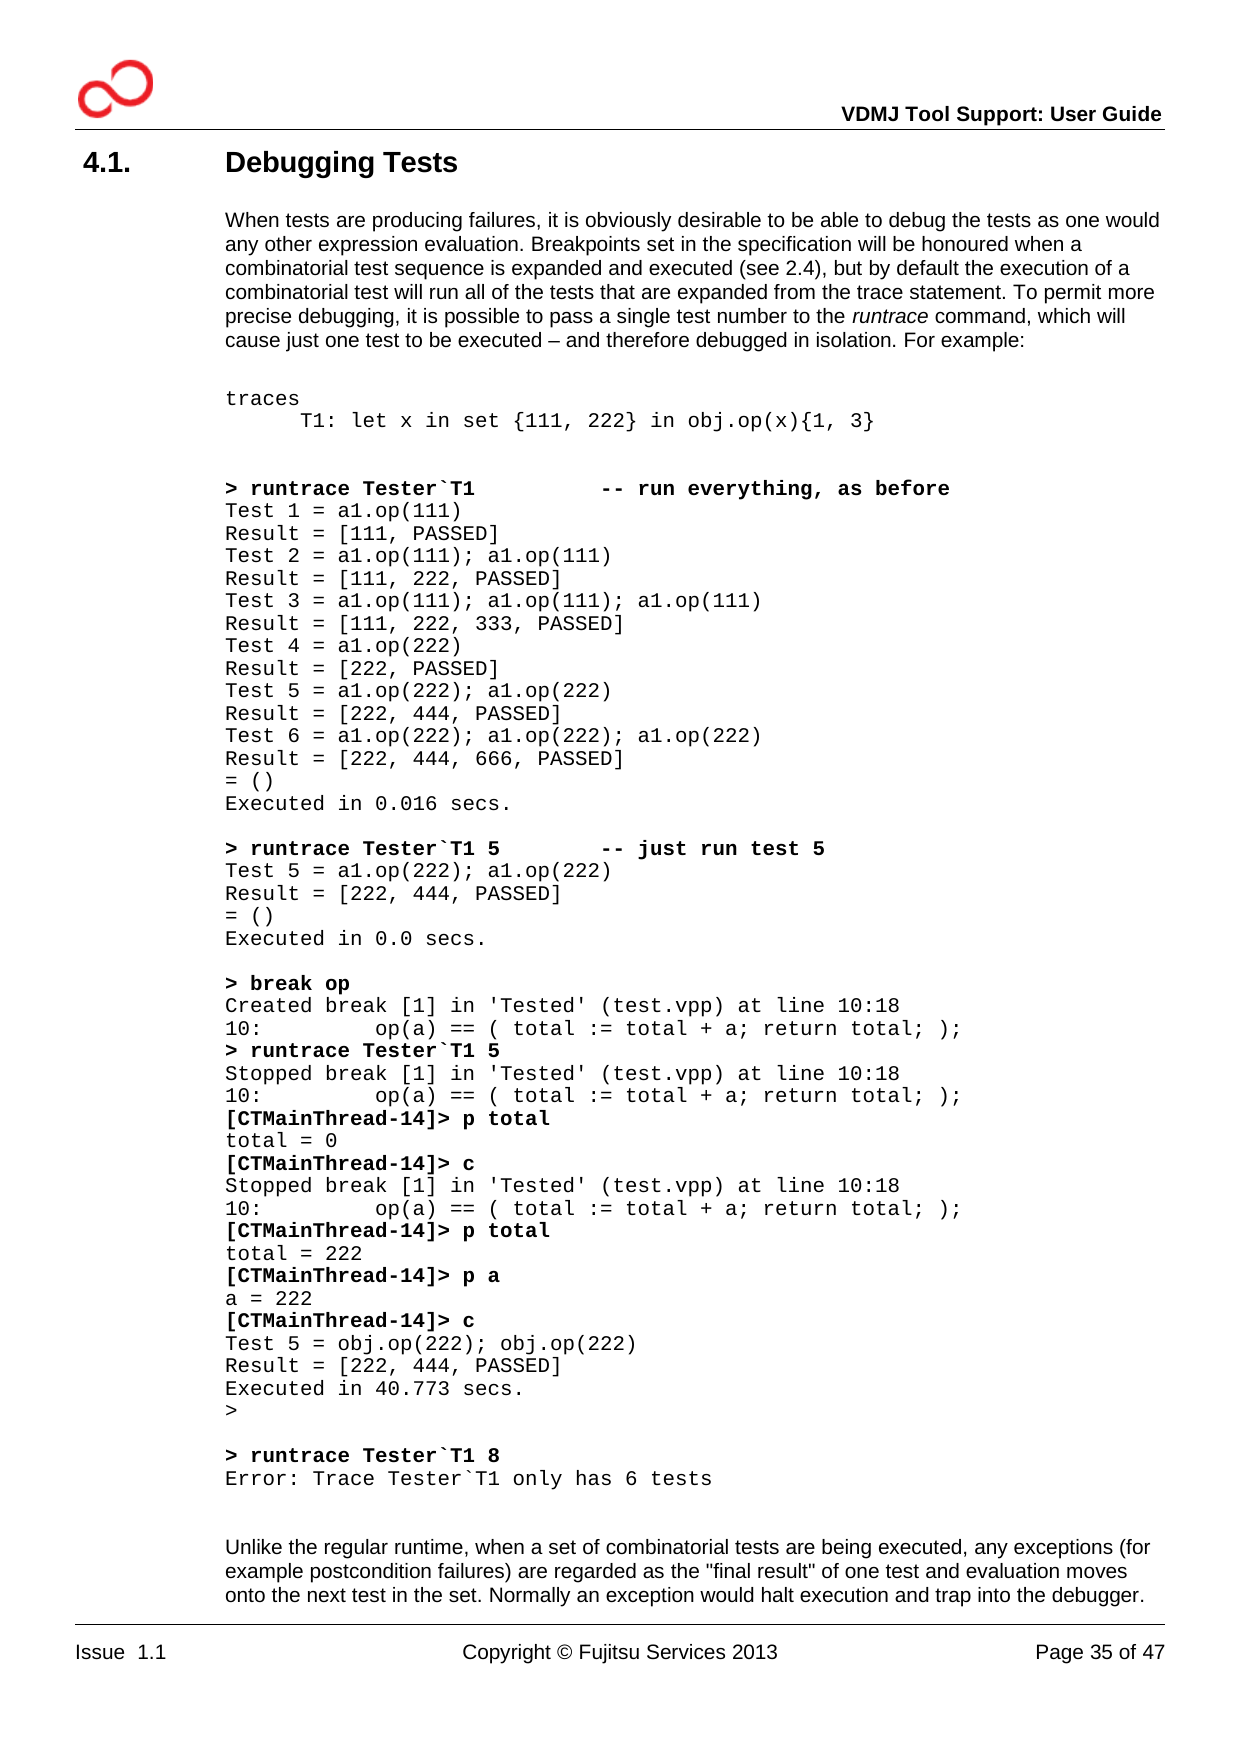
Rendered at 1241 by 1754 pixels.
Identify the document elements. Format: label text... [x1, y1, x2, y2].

picture [78, 52, 153, 128]
text Test 6 = a1.op(222); a1.op(222); a1.op(222) [225, 725, 1165, 747]
text Result = [222, PASSED] [225, 657, 1165, 680]
text Stopped break [1] in 'Tested' (test.vpp) at line 10:18 [225, 1175, 1165, 1197]
text total = 222 [225, 1242, 1165, 1265]
text Result = [111, 222, 333, PASSED] [225, 612, 1165, 635]
text = () [225, 770, 1165, 792]
text > runtrace Tester`T1 5 -- just run test 5 [225, 837, 1165, 860]
text Executed in 0.016 secs. [225, 792, 1165, 815]
subtitle Debugging Tests [75, 145, 1165, 179]
text Result = [222, 444, PASSED] [225, 1355, 1165, 1377]
text Test 4 = a1.op(222) [225, 635, 1165, 657]
text 10: op(a) == ( total := total + a; return total; ); [225, 1017, 1165, 1040]
text When tests are producing failures, it is obviously desirable to be able to debug the tests as one would any other expression evaluation. Breakpoints set in the specification will be honoured when a combinatorial test sequence is expanded and executed (see 2.4), but by default the execution of a combinatorial test will run all of the tests that are expanded from the trace statement. To permit more precise debugging, it is possible to pass a single test number to the runtrace command, which will cause just one test to be executed – and therefore debugged in isolation. For example: [225, 209, 1165, 352]
text Result = [222, 444, PASSED] [225, 882, 1165, 905]
text traces [225, 387, 1165, 410]
text 10: op(a) == ( total := total + a; return total; ); [225, 1197, 1165, 1220]
text Stopped break [1] in 'Tested' (test.vpp) at line 10:18 [225, 1062, 1165, 1085]
text total = 0 [225, 1130, 1165, 1152]
text [CTMainThread-14]> p total [225, 1107, 1165, 1130]
text Test 5 = a1.op(222); a1.op(222) [225, 680, 1165, 702]
text T1: let x in set {111, 222} in obj.op(x){1, 3} [225, 410, 1165, 432]
text [CTMainThread-14]> c [225, 1152, 1165, 1175]
text Executed in 0.0 secs. [225, 927, 1165, 950]
text [CTMainThread-14]> p total [225, 1220, 1165, 1242]
text Result = [222, 444, 666, PASSED] [225, 747, 1165, 770]
text a = 222 [225, 1287, 1165, 1310]
text Result = [222, 444, PASSED] [225, 702, 1165, 725]
text Test 5 = a1.op(222); a1.op(222) [225, 860, 1165, 882]
text > [225, 1400, 1165, 1422]
text [CTMainThread-14]> p a [225, 1265, 1165, 1287]
text Result = [111, 222, PASSED] [225, 567, 1165, 590]
text > break op [225, 972, 1165, 995]
text Test 2 = a1.op(111); a1.op(111) [225, 545, 1165, 567]
text Executed in 40.773 secs. [225, 1377, 1165, 1400]
text Test 5 = obj.op(222); obj.op(222) [225, 1332, 1165, 1355]
text Test 1 = a1.op(111) [225, 500, 1165, 522]
text > runtrace Tester`T1 8 [225, 1445, 1165, 1467]
text > runtrace Tester`T1 5 [225, 1040, 1165, 1062]
text Unlike the regular runtime, when a set of combinatorial tests are being executed, any exceptions (for example postcondition failures) are regarded as the "final result" of one test and evaluation moves onto the next test in the set. Normally an exception would halt execution and trap into the debugger. [225, 1535, 1165, 1607]
text 10: op(a) == ( total := total + a; return total; ); [225, 1085, 1165, 1107]
text [CTMainThread-14]> c [225, 1310, 1165, 1332]
text = () [225, 905, 1165, 927]
text Result = [111, PASSED] [225, 522, 1165, 545]
text Test 3 = a1.op(111); a1.op(111); a1.op(111) [225, 590, 1165, 612]
text Created break [1] in 'Tested' (test.vpp) at line 10:18 [225, 995, 1165, 1017]
text Error: Trace Tester`T1 only has 6 tests [225, 1467, 1165, 1490]
text > runtrace Tester`T1 -- run everything, as before [225, 477, 1165, 500]
